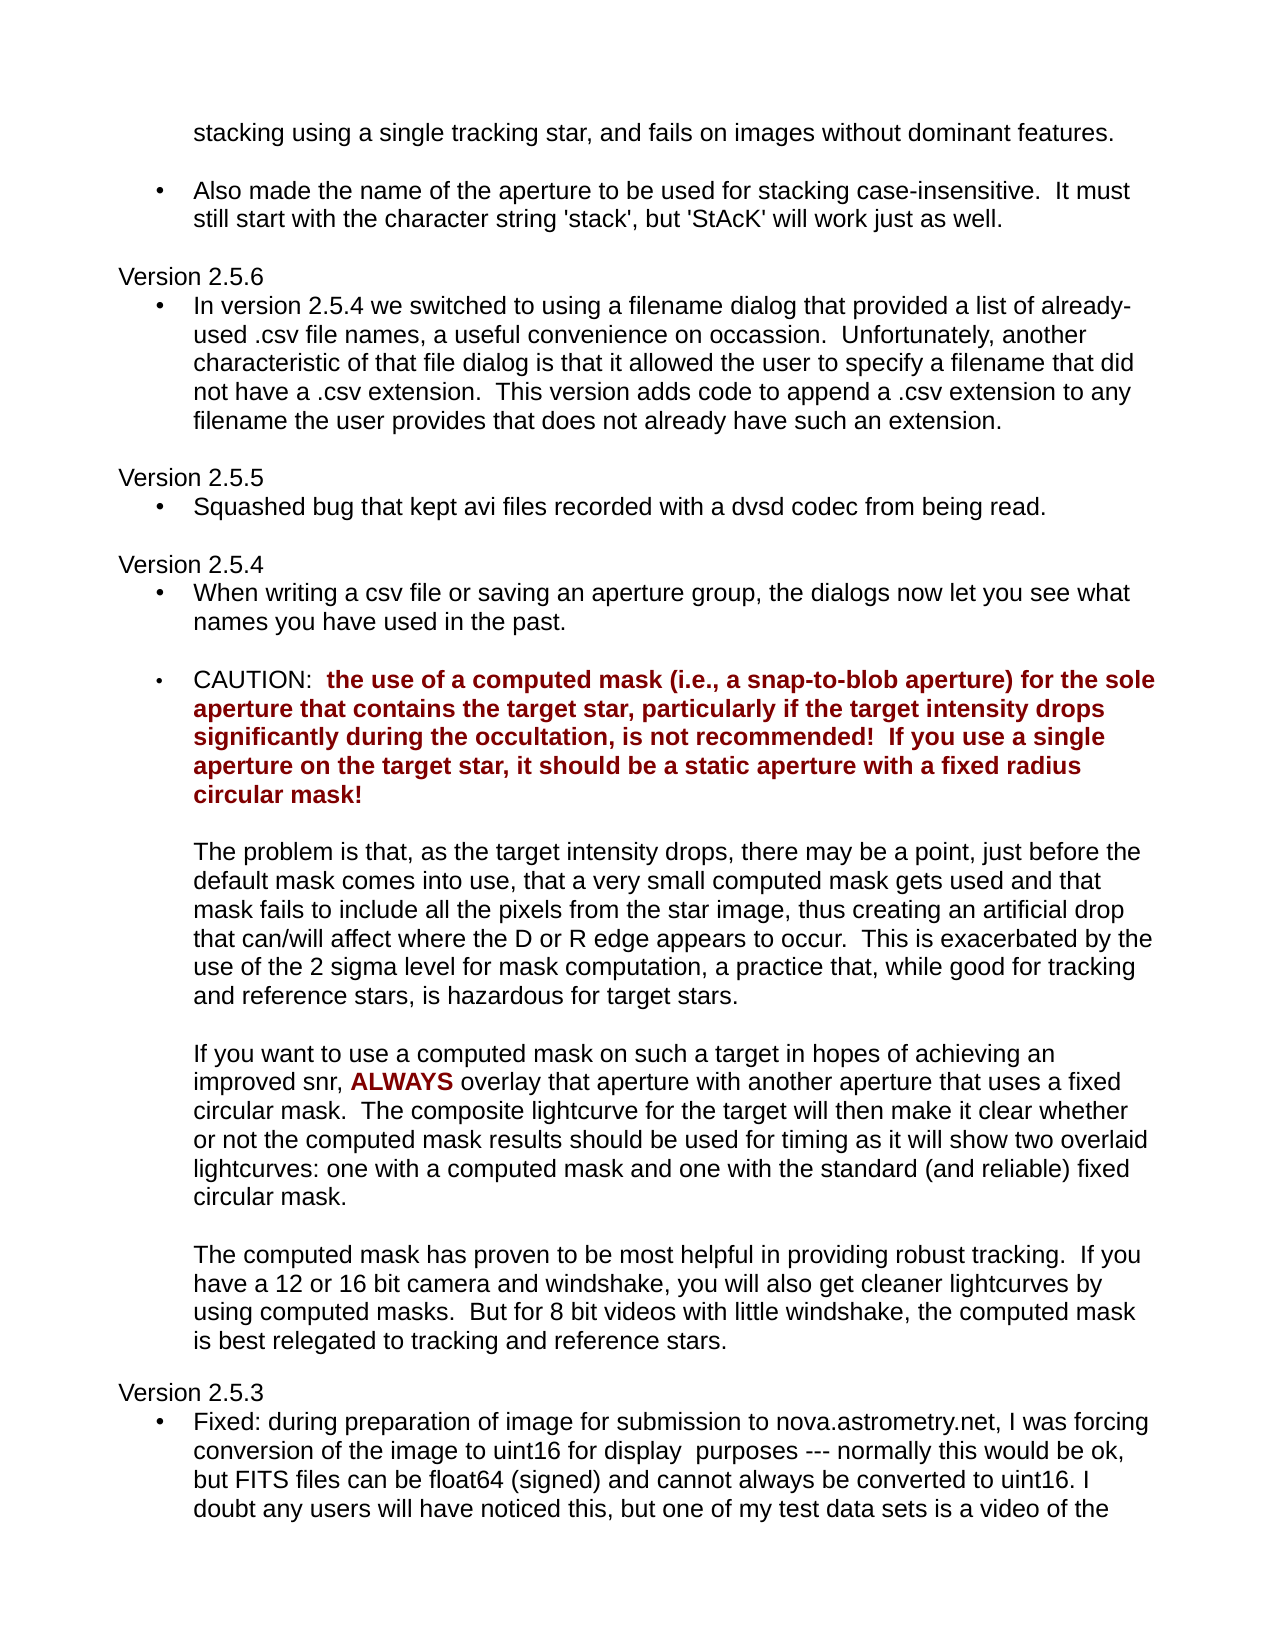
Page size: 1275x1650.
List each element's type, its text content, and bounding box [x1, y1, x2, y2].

text Version 2.5.3 [118, 1378, 1157, 1407]
text Version 2.5.5 [118, 463, 1157, 492]
text Version 2.5.4 [118, 550, 1157, 578]
list Squashed bug that kept avi files recorded with a dvsd codec from being read. [156, 492, 1157, 550]
list In version 2.5.4 we switched to using a filename dialog that provided a list of already-used .csv file names, a useful convenience on occassion. Unfortunately, another characteristic of that file dialog is that it allowed the user to specify a filename that did not have a .csv extension. This version adds code to append a .csv extension to any filename the user provides that does not already have such an extension. [156, 291, 1157, 463]
text Version 2.5.6 [118, 262, 1157, 291]
list Fixed: during preparation of image for submission to nova.astrometry.net, I was forcing conversion of the image to uint16 for display purposes --- normally this would be ok, but FITS files can be float64 (signed) and cannot always be converted to uint16. I doubt any users will have noticed this, but one of my test data sets is a video of the [156, 1407, 1157, 1522]
list stacking using a single tracking star, and fails on images without dominant features. [156, 118, 1157, 176]
list CAUTION: the use of a computed mask (i.e., a snap-to-blob aperture) for the sole aperture that contains the target star, particularly if the target intensity drops significantly during the occultation, is not recommended! If you use a single aperture on the target star, it should be a static aperture with a fixed radius circular mask! The problem is that, as the target intensity drops, there may be a point, just before the default mask comes into use, that a very small computed mask gets used and that mask fails to include all the pixels from the star image, thus creating an artificial drop that can/will affect where the D or R edge appears to occur. This is exacerbated by the use of the 2 sigma level for mask computation, a practice that, while good for tracking and reference stars, is hazardous for target stars. If you want to use a computed mask on such a target in hopes of achieving an improved snr, ALWAYS overlay that aperture with another aperture that uses a fixed circular mask. The composite lightcurve for the target will then make it clear whether or not the computed mask results should be used for timing as it will show two overlaid lightcurves: one with a computed mask and one with the standard (and reliable) fixed circular mask. The computed mask has proven to be most helpful in providing robust tracking. If you have a 12 or 16 bit camera and windshake, you will also get cleaner lightcurves by using computed masks. But for 8 bit videos with little windshake, the computed mask is best relegated to tracking and reference stars. [156, 665, 1157, 1378]
list When writing a csv file or saving an aperture group, the dialogs now let you see what names you have used in the past. [156, 578, 1157, 665]
list Also made the name of the aperture to be used for stacking case-insensitive. It must still start with the character string 'stack', but 'StAcK' will work just as well. [156, 176, 1157, 262]
